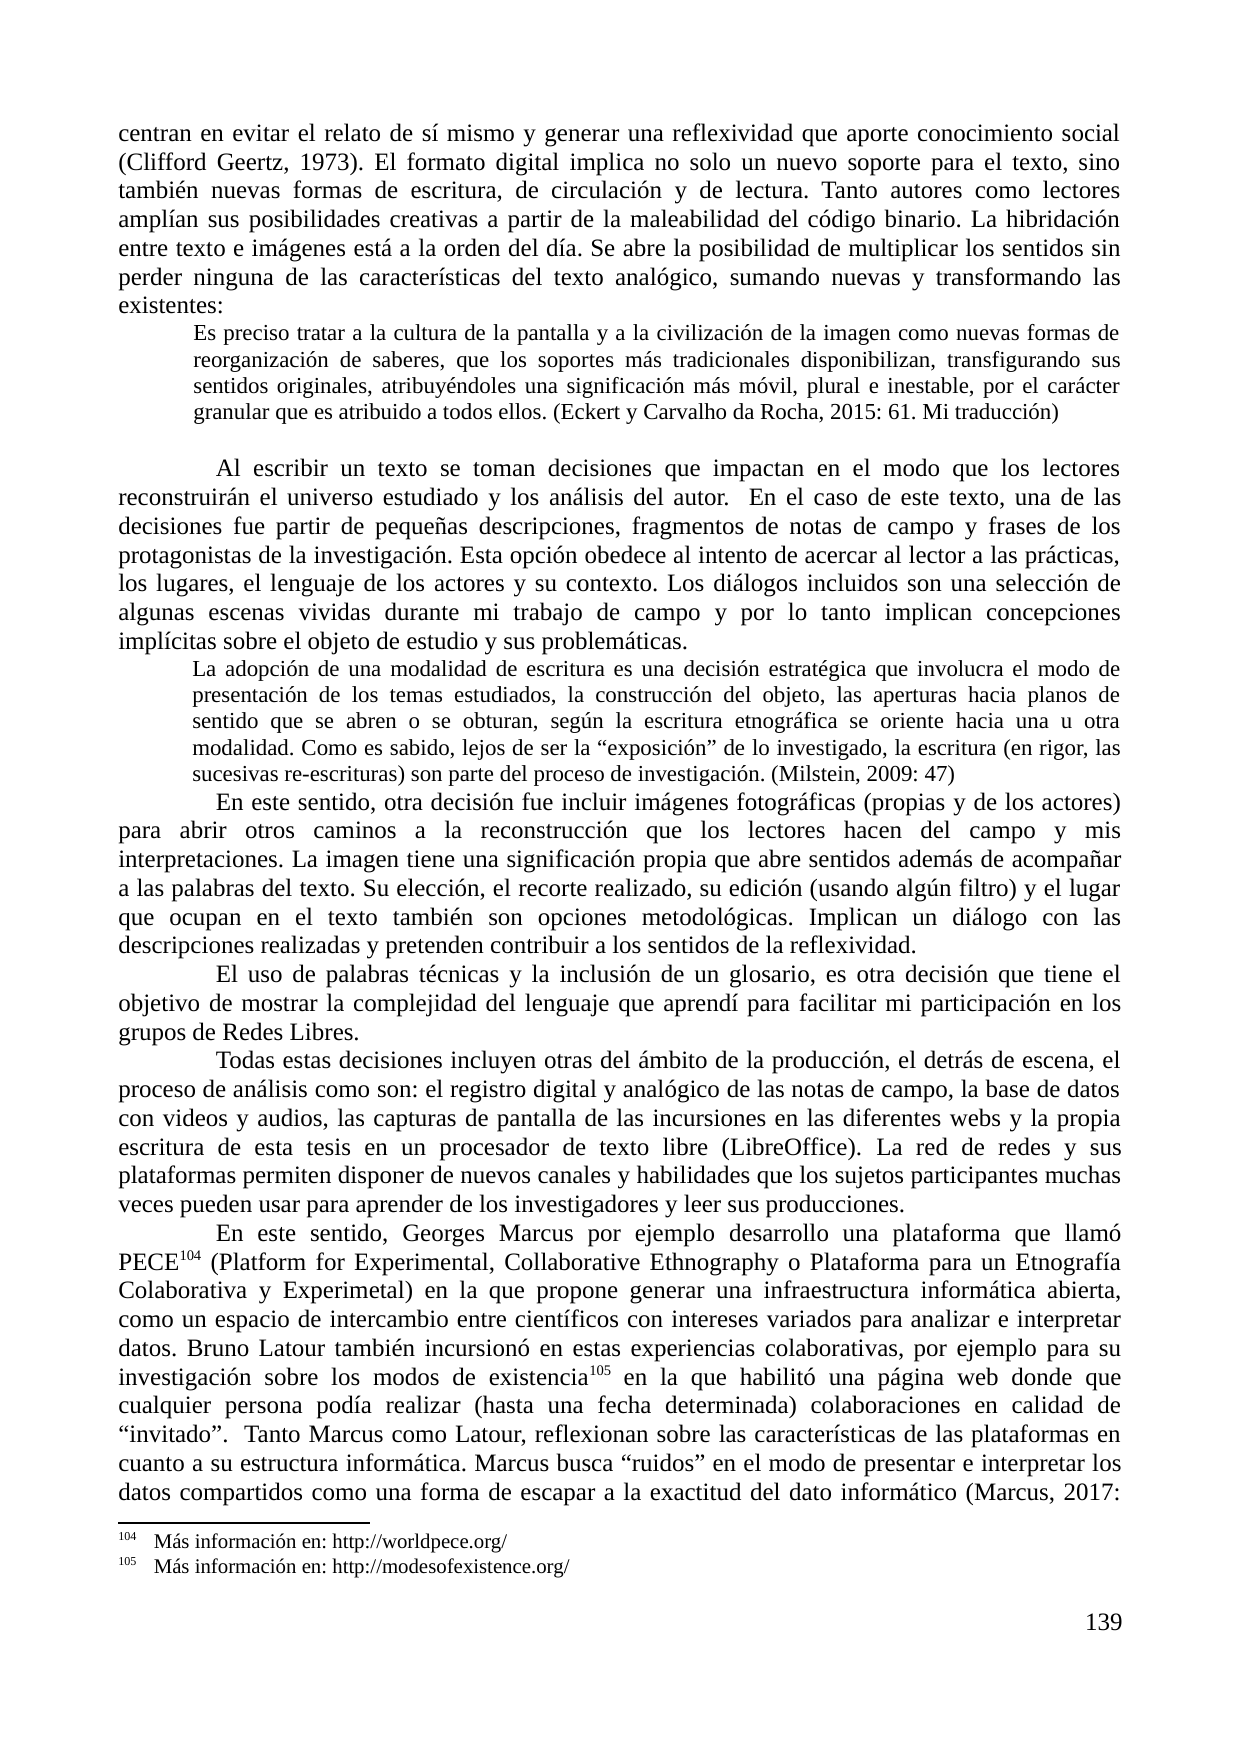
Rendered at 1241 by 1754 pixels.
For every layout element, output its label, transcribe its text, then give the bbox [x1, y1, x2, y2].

text Más información en: http://worldpece.org/ [118, 1529, 1122, 1553]
text centran en evitar el relato de sí mismo y generar una reflexividad que aporte conocimiento social (Clifford Geertz, 1973). El formato digital implica no solo un nuevo soporte para el texto, sino también nuevas formas de escritura, de circulación y de lectura. Tanto autores como lectores amplían sus posibilidades creativas a partir de la maleabilidad del código binario. La hibridación entre texto e imágenes está a la orden del día. Se abre la posibilidad de multiplicar los sentidos sin perder ninguna de las características del texto analógico, sumando nuevas y transformando las existentes: [118, 118, 1122, 319]
text Es preciso tratar a la cultura de la pantalla y a la civilización de la imagen como nuevas formas de reorganización de saberes, que los soportes más tradicionales disponibilizan, transfigurando sus sentidos originales, atribuyéndoles una significación más móvil, plural e inestable, por el carácter granular que es atribuido a todos ellos. (Eckert y Carvalho da Rocha, 2015: 61. Mi traducción) [193, 319, 1122, 425]
text La adopción de una modalidad de escritura es una decisión estratégica que involucra el modo de presentación de los temas estudiados, la construcción del objeto, las aperturas hacia planos de sentido que se abren o se obturan, según la escritura etnográfica se oriente hacia una u otra modalidad. Como es sabido, lejos de ser la “exposición” de lo investigado, la escritura (en rigor, las sucesivas re-escrituras) son parte del proceso de investigación. (Milstein, 2009: 47) [192, 655, 1122, 787]
text Todas estas decisiones incluyen otras del ámbito de la producción, el detrás de escena, el proceso de análisis como son: el registro digital y analógico de las notas de campo, la base de datos con videos y audios, las capturas de pantalla de las incursiones en las diferentes webs y la propia escritura de esta tesis en un procesador de texto libre (LibreOffice). La red de redes y sus plataformas permiten disponer de nuevos canales y habilidades que los sujetos participantes muchas veces pueden usar para aprender de los investigadores y leer sus producciones. [118, 1045, 1122, 1218]
text El uso de palabras técnicas y la inclusión de un glosario, es otra decisión que tiene el objetivo de mostrar la complejidad del lenguaje que aprendí para facilitar mi participación en los grupos de Redes Libres. [118, 959, 1122, 1045]
text Al escribir un texto se toman decisiones que impactan en el modo que los lectores reconstruirán el universo estudiado y los análisis del autor. En el caso de este texto, una de las decisiones fue partir de pequeñas descripciones, fragmentos de notas de campo y frases de los protagonistas de la investigación. Esta opción obedece al intento de acercar al lector a las prácticas, los lugares, el lenguaje de los actores y su contexto. Los diálogos incluidos son una selección de algunas escenas vividas durante mi trabajo de campo y por lo tanto implican concepciones implícitas sobre el objeto de estudio y sus problemáticas. [118, 453, 1122, 655]
text Más información en: http://modesofexistence.org/ [118, 1553, 1122, 1578]
text En este sentido, otra decisión fue incluir imágenes fotográficas (propias y de los actores) para abrir otros caminos a la reconstrucción que los lectores hacen del campo y mis interpretaciones. La imagen tiene una significación propia que abre sentidos además de acompañar a las palabras del texto. Su elección, el recorte realizado, su edición (usando algún filtro) y el lugar que ocupan en el texto también son opciones metodológicas. Implican un diálogo con las descripciones realizadas y pretenden contribuir a los sentidos de la reflexividad. [118, 787, 1122, 959]
text En este sentido, Georges Marcus por ejemplo desarrollo una plataforma que llamó PECE (Platform for Experimental, Collaborative Ethnography o Plataforma para un Etnografía Colaborativa y Experimetal) en la que propone generar una infraestructura informática abierta, como un espacio de intercambio entre científicos con intereses variados para analizar e interpretar datos. Bruno Latour también incursionó en estas experiencias colaborativas, por ejemplo para su investigación sobre los modos de existencia en la que habilitó una página web donde que cualquier persona podía realizar (hasta una fecha determinada) colaboraciones en calidad de “invitado”. Tanto Marcus como Latour, reflexionan sobre las características de las plataformas en cuanto a su estructura informática. Marcus busca “ruidos” en el modo de presentar e interpretar los datos compartidos como una forma de escapar a la exactitud del dato informático (Marcus, 2017: [118, 1218, 1122, 1505]
